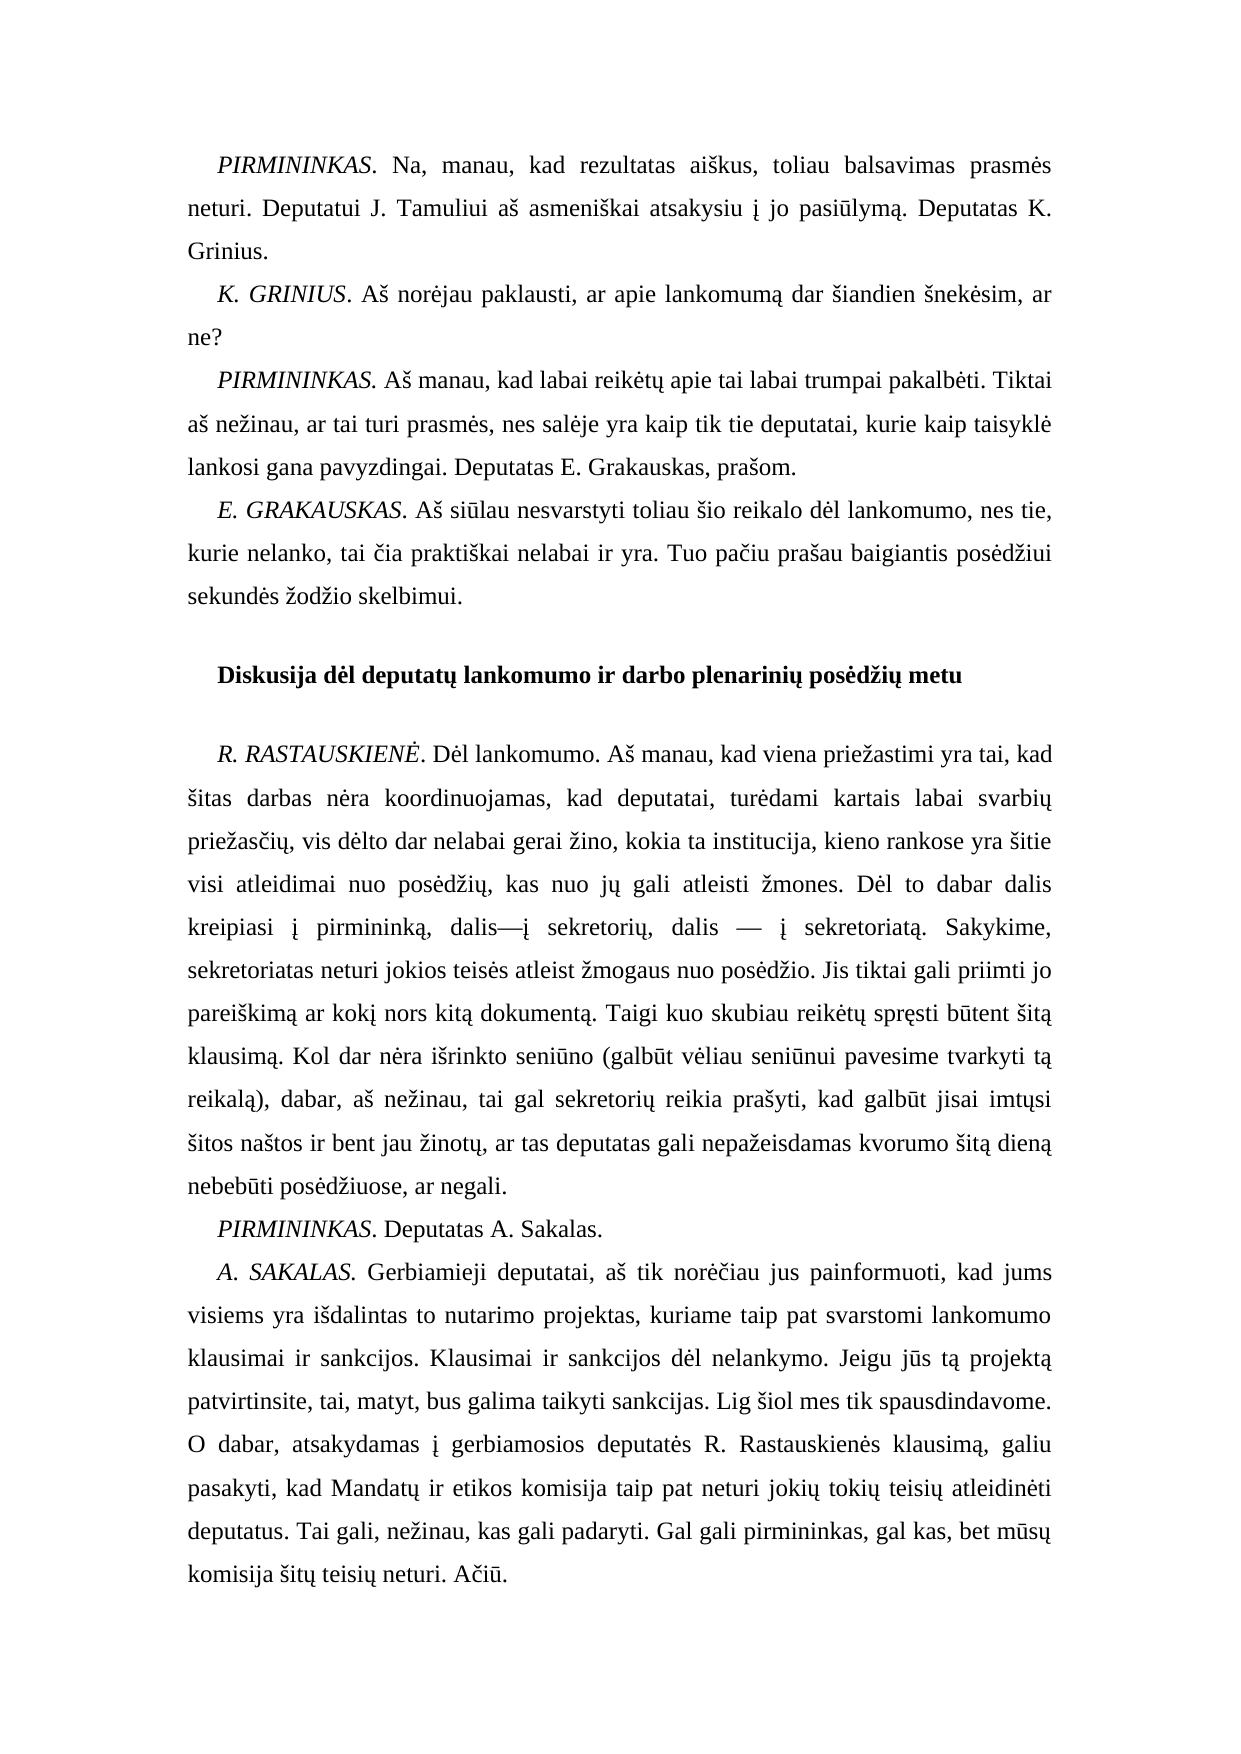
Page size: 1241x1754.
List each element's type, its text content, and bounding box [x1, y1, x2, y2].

subtitle Diskusija dėl deputatų lankomumo ir darbo plenarinių posėdžių metu [187, 660, 1053, 689]
text PIRMININKAS. Aš manau, kad labai reikėtų apie tai labai trumpai pakalbėti. Tiktai aš nežinau, ar tai turi prasmės, nes salėje yra kaip tik tie deputatai, kurie kaip taisyklė lankosi gana pavyzdingai. Deputatas E. Grakauskas, prašom. [187, 366, 1053, 481]
text A. SAKALAS. Gerbiamieji deputatai, aš tik norėčiau jus painformuoti, kad jums visiems yra išdalintas to nutarimo projektas, kuriame taip pat svarstomi lankomumo klausimai ir sankcijos. Klausimai ir sankcijos dėl nelankymo. Jeigu jūs tą projektą patvirtinsite, tai, matyt, bus galima taikyti sankcijas. Lig šiol mes tik spausdindavome. O dabar, atsakydamas į gerbiamosios deputatės R. Rastauskienės klausimą, galiu pasakyti, kad Mandatų ir etikos komisija taip pat neturi jokių tokių teisių atleidinėti deputatus. Tai gali, nežinau, kas gali padaryti. Gal gali pirmininkas, gal kas, bet mūsų komisija šitų teisių neturi. Ačiū. [187, 1257, 1053, 1588]
text PIRMININKAS. Deputatas A. Sakalas. [187, 1214, 1053, 1243]
text PIRMININKAS. Na, manau, kad rezultatas aiškus, toliau balsavimas prasmės neturi. Deputatui J. Tamuliui aš asmeniškai atsakysiu į jo pasiūlymą. Deputatas K. Grinius. [187, 150, 1053, 265]
text K. GRINIUS. Aš norėjau paklausti, ar apie lankomumą dar šiandien šnekėsim, ar ne? [187, 279, 1053, 351]
text R. RASTAUSKIENĖ. Dėl lankomumo. Aš manau, kad viena priežastimi yra tai, kad šitas darbas nėra koordinuojamas, kad deputatai, turėdami kartais labai svarbių priežasčių, vis dėlto dar nelabai gerai žino, kokia ta institucija, kieno rankose yra šitie visi atleidimai nuo posėdžių, kas nuo jų gali atleisti žmones. Dėl to dabar dalis kreipiasi į pirmininką, dalis—į sekretorių, dalis — į sekretoriatą. Sakykime, sekretoriatas neturi jokios teisės atleist žmogaus nuo posėdžio. Jis tiktai gali priimti jo pareiškimą ar kokį nors kitą dokumentą. Taigi kuo skubiau reikėtų spręsti būtent šitą klausimą. Kol dar nėra išrinkto seniūno (galbūt vėliau seniūnui pavesime tvarkyti tą reikalą), dabar, aš nežinau, tai gal sekretorių reikia prašyti, kad galbūt jisai imtųsi šitos naštos ir bent jau žinotų, ar tas deputatas gali nepažeisdamas kvorumo šitą dieną nebebūti posėdžiuose, ar negali. [187, 739, 1053, 1199]
text E. GRAKAUSKAS. Aš siūlau nesvarstyti toliau šio reikalo dėl lankomumo, nes tie, kurie nelanko, tai čia praktiškai nelabai ir yra. Tuo pačiu prašau baigiantis posėdžiui sekundės žodžio skelbimui. [187, 495, 1053, 610]
